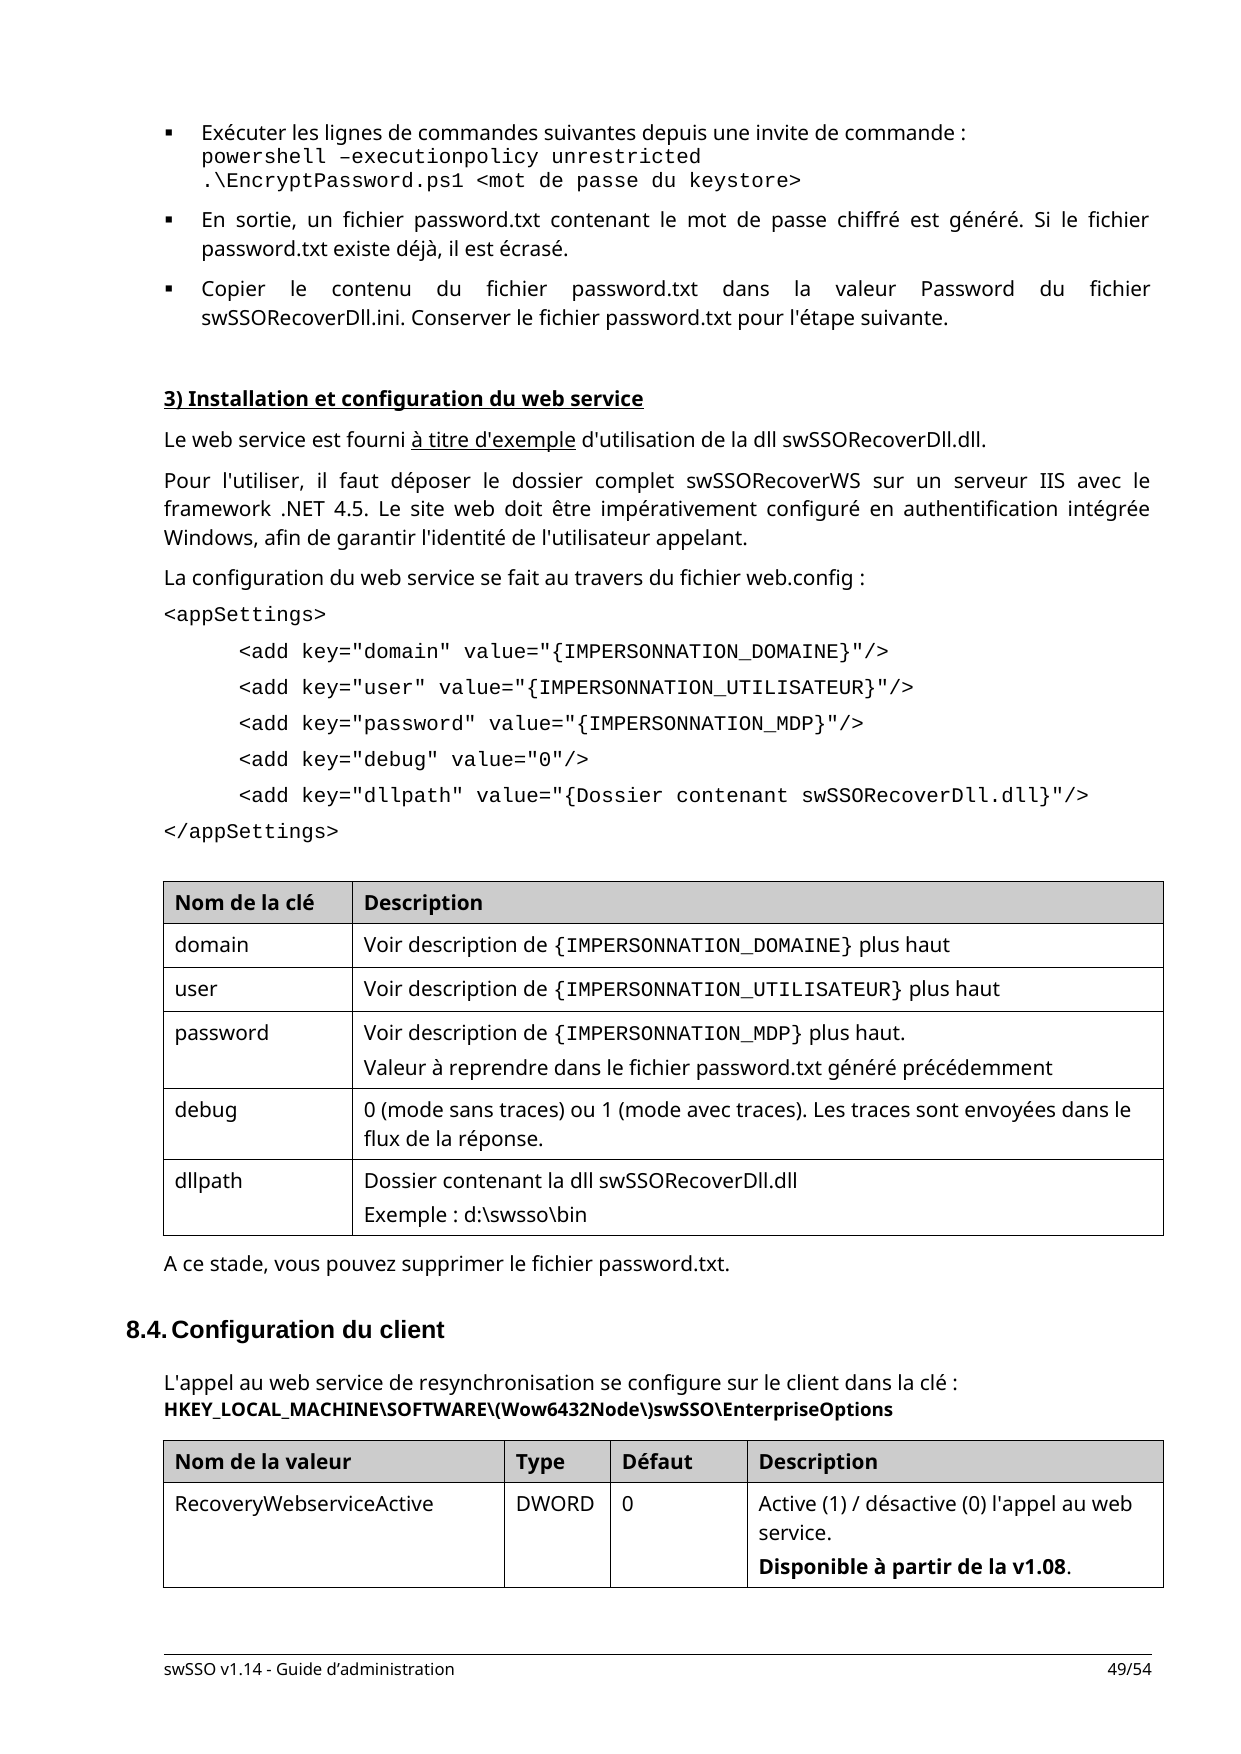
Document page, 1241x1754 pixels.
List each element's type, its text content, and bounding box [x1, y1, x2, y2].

table_header Défaut [611, 1441, 747, 1482]
table_cell Active (1) / désactive (0) l'appel au web service. Disponible à partir de la v1.08. [748, 1483, 1163, 1587]
table_cell user [164, 968, 352, 1011]
text Le web service est fourni à titre d'exemple d'utilisation de la dll swSSORecoverDll.dll. [164, 425, 1152, 453]
table_cell Dossier contenant la dll swSSORecoverDll.dll Exemple : d:\swsso\bin [353, 1160, 1163, 1235]
text </appSettings> [164, 821, 1152, 845]
table_header Description [353, 882, 1163, 923]
text <add key="password" value="{IMPERSONNATION_MDP}"/> [164, 713, 1152, 737]
list Copier le contenu du fichier password.txt dans la valeur Password du fichier swSSORecoverDll.ini. Conserver le fichier password.txt pour l'étape suivante. [164, 274, 1152, 331]
table_cell Voir description de {IMPERSONNATION_DOMAINE} plus haut [353, 924, 1163, 967]
table_cell debug [164, 1089, 352, 1158]
subtitle Configuration du client [126, 1314, 1152, 1343]
text Pour l'utiliser, il faut déposer le dossier complet swSSORecoverWS sur un serveur IIS avec le framework .NET 4.5. Le site web doit être impérativement configuré en authentification intégrée Windows, afin de garantir l'identité de l'utilisateur appelant. [164, 466, 1152, 551]
text 3) Installation et configuration du web service [164, 384, 1152, 412]
table_header Nom de la valeur [164, 1441, 504, 1482]
text <add key="user" value="{IMPERSONNATION_UTILISATEUR}"/> [164, 677, 1152, 700]
table_cell Voir description de {IMPERSONNATION_MDP} plus haut. Valeur à reprendre dans le fichier password.txt généré précédemment [353, 1012, 1163, 1088]
table_cell dllpath [164, 1160, 352, 1235]
text powershell –executionpolicy unrestricted [201, 147, 1152, 170]
text L'appel au web service de resynchronisation se configure sur le client dans la clé : HKEY_LOCAL_MACHINE\SOFTWARE\(Wow6432Node\)swSSO\EnterpriseOptions [164, 1368, 1152, 1422]
table_cell RecoveryWebserviceActive [164, 1483, 504, 1587]
list Exécuter les lignes de commandes suivantes depuis une invite de commande : [164, 118, 1152, 147]
table_cell 0 (mode sans traces) ou 1 (mode avec traces). Les traces sont envoyées dans le flux de la réponse. [353, 1089, 1163, 1158]
text <appSettings> [164, 604, 1152, 628]
text .\EncryptPassword.ps1 <mot de passe du keystore> [201, 170, 1152, 194]
table_cell 0 [611, 1483, 747, 1587]
text A ce stade, vous pouvez supprimer le fichier password.txt. [164, 1249, 1152, 1277]
table_header Nom de la clé [164, 882, 352, 923]
table_header Description [748, 1441, 1163, 1482]
text <add key="dllpath" value="{Dossier contenant swSSORecoverDll.dll}"/> [164, 785, 1152, 809]
table_cell password [164, 1012, 352, 1088]
text <add key="domain" value="{IMPERSONNATION_DOMAINE}"/> [164, 641, 1152, 664]
list En sortie, un fichier password.txt contenant le mot de passe chiffré est généré. Si le fichier password.txt existe déjà, il est écrasé. [164, 206, 1152, 262]
table_cell domain [164, 924, 352, 967]
table_header Type [505, 1441, 610, 1482]
table_cell Voir description de {IMPERSONNATION_UTILISATEUR} plus haut [353, 968, 1163, 1011]
text <add key="debug" value="0"/> [164, 749, 1152, 773]
table_cell DWORD [505, 1483, 610, 1587]
text La configuration du web service se fait au travers du fichier web.config : [164, 563, 1152, 592]
